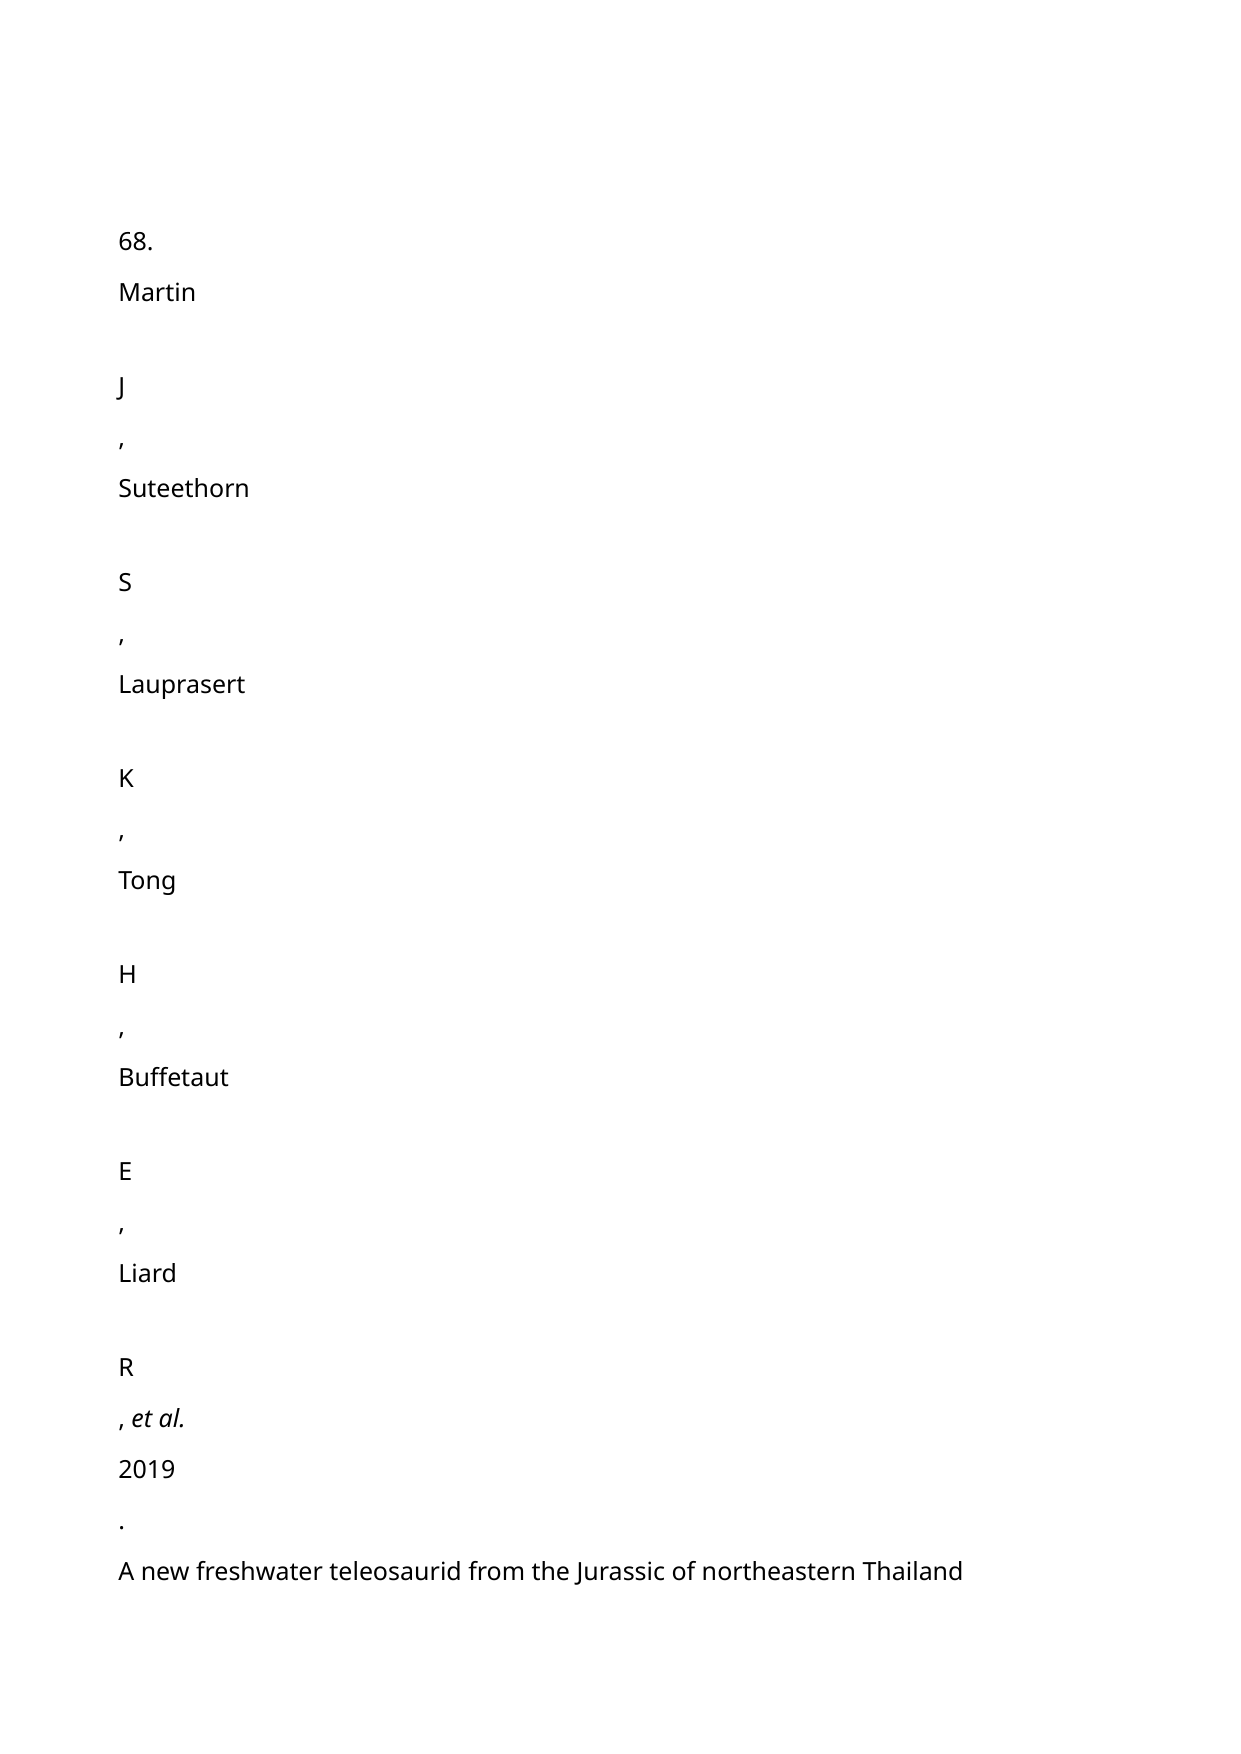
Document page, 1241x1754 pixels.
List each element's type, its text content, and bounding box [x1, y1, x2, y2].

text E [118, 1153, 1122, 1187]
text Tong [118, 863, 1122, 897]
text R [118, 1349, 1122, 1384]
text , [118, 1008, 1122, 1042]
text 2019 [118, 1452, 1122, 1486]
text A new freshwater teleosaurid from the Jurassic of northeastern Thailand [118, 1554, 1122, 1588]
text H [118, 957, 1122, 991]
text , [118, 812, 1122, 846]
text , [118, 419, 1122, 453]
text Suteethorn [118, 470, 1122, 504]
text Liard [118, 1255, 1122, 1289]
text Buffetaut [118, 1059, 1122, 1093]
text J [118, 368, 1122, 402]
text S [118, 564, 1122, 599]
text K [118, 761, 1122, 795]
text , [118, 1204, 1122, 1238]
text . [118, 1503, 1122, 1537]
text 68. [118, 223, 1122, 257]
text Martin [118, 274, 1122, 308]
text Lauprasert [118, 667, 1122, 701]
text , [118, 616, 1122, 650]
text , et al. [118, 1401, 1122, 1435]
